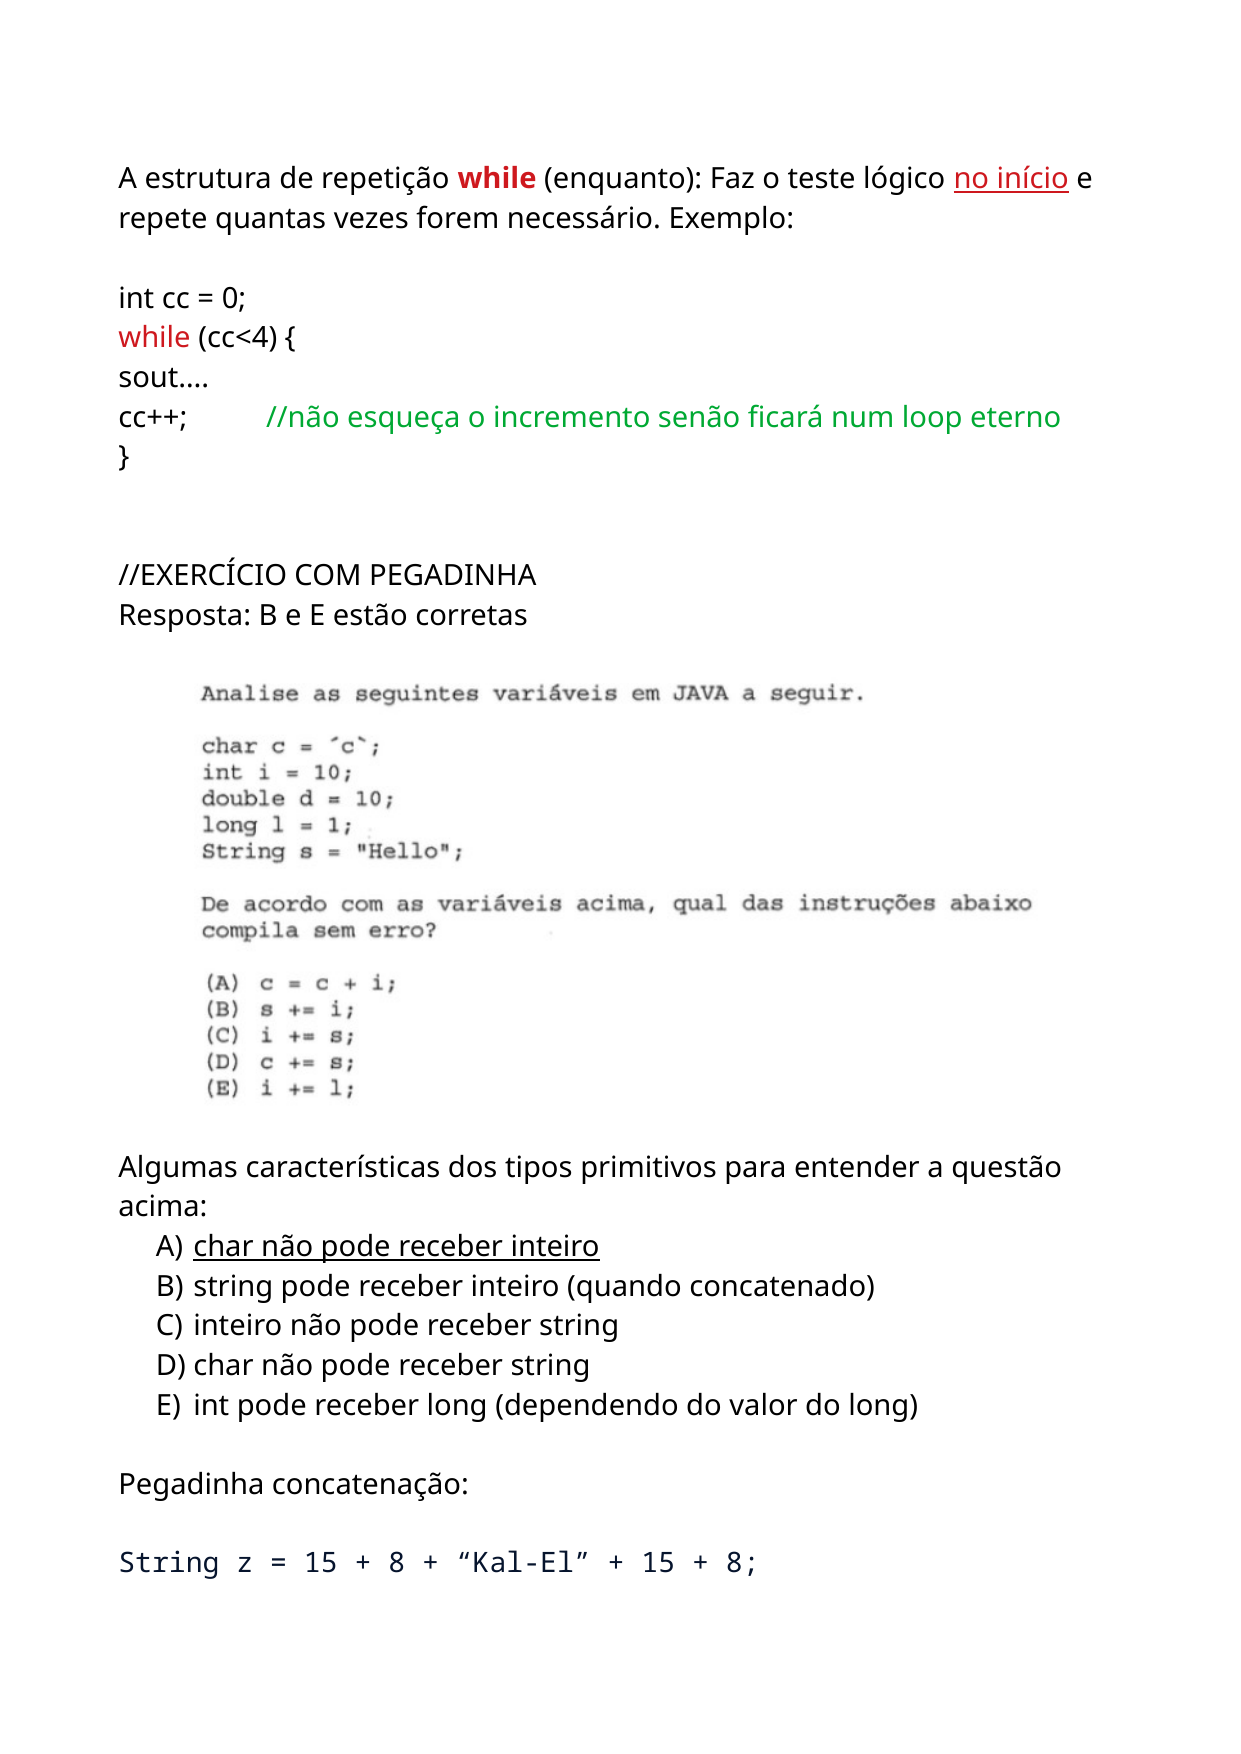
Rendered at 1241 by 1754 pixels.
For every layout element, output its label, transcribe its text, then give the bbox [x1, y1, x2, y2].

text Pegadinha concatenação: [118, 1463, 1122, 1503]
list inteiro não pode receber string [156, 1304, 1122, 1344]
text //EXERCÍCIO COM PEGADINHA [118, 555, 1122, 594]
text A estrutura de repetição while (enquanto): Faz o teste lógico no início e repete quantas vezes forem necessário. Exemplo: [118, 158, 1122, 237]
text int cc = 0; [118, 277, 1122, 317]
text while (cc<4) { [118, 317, 1122, 356]
text Algumas características dos tipos primitivos para entender a questão acima: [118, 1146, 1122, 1225]
text } [118, 436, 1122, 475]
picture [184, 673, 1057, 1112]
text sout…. [118, 356, 1122, 396]
list int pode receber long (dependendo do valor do long) [156, 1384, 1122, 1424]
text String z = 15 + 8 + “Kal-El” + 15 + 8; [118, 1543, 1122, 1581]
list char não pode receber inteiro [156, 1225, 1122, 1265]
list char não pode receber string [156, 1344, 1122, 1384]
text Resposta: B e E estão corretas [118, 594, 1122, 634]
text cc++; //não esqueça o incremento senão ficará num loop eterno [118, 396, 1122, 436]
list string pode receber inteiro (quando concatenado) [156, 1265, 1122, 1304]
